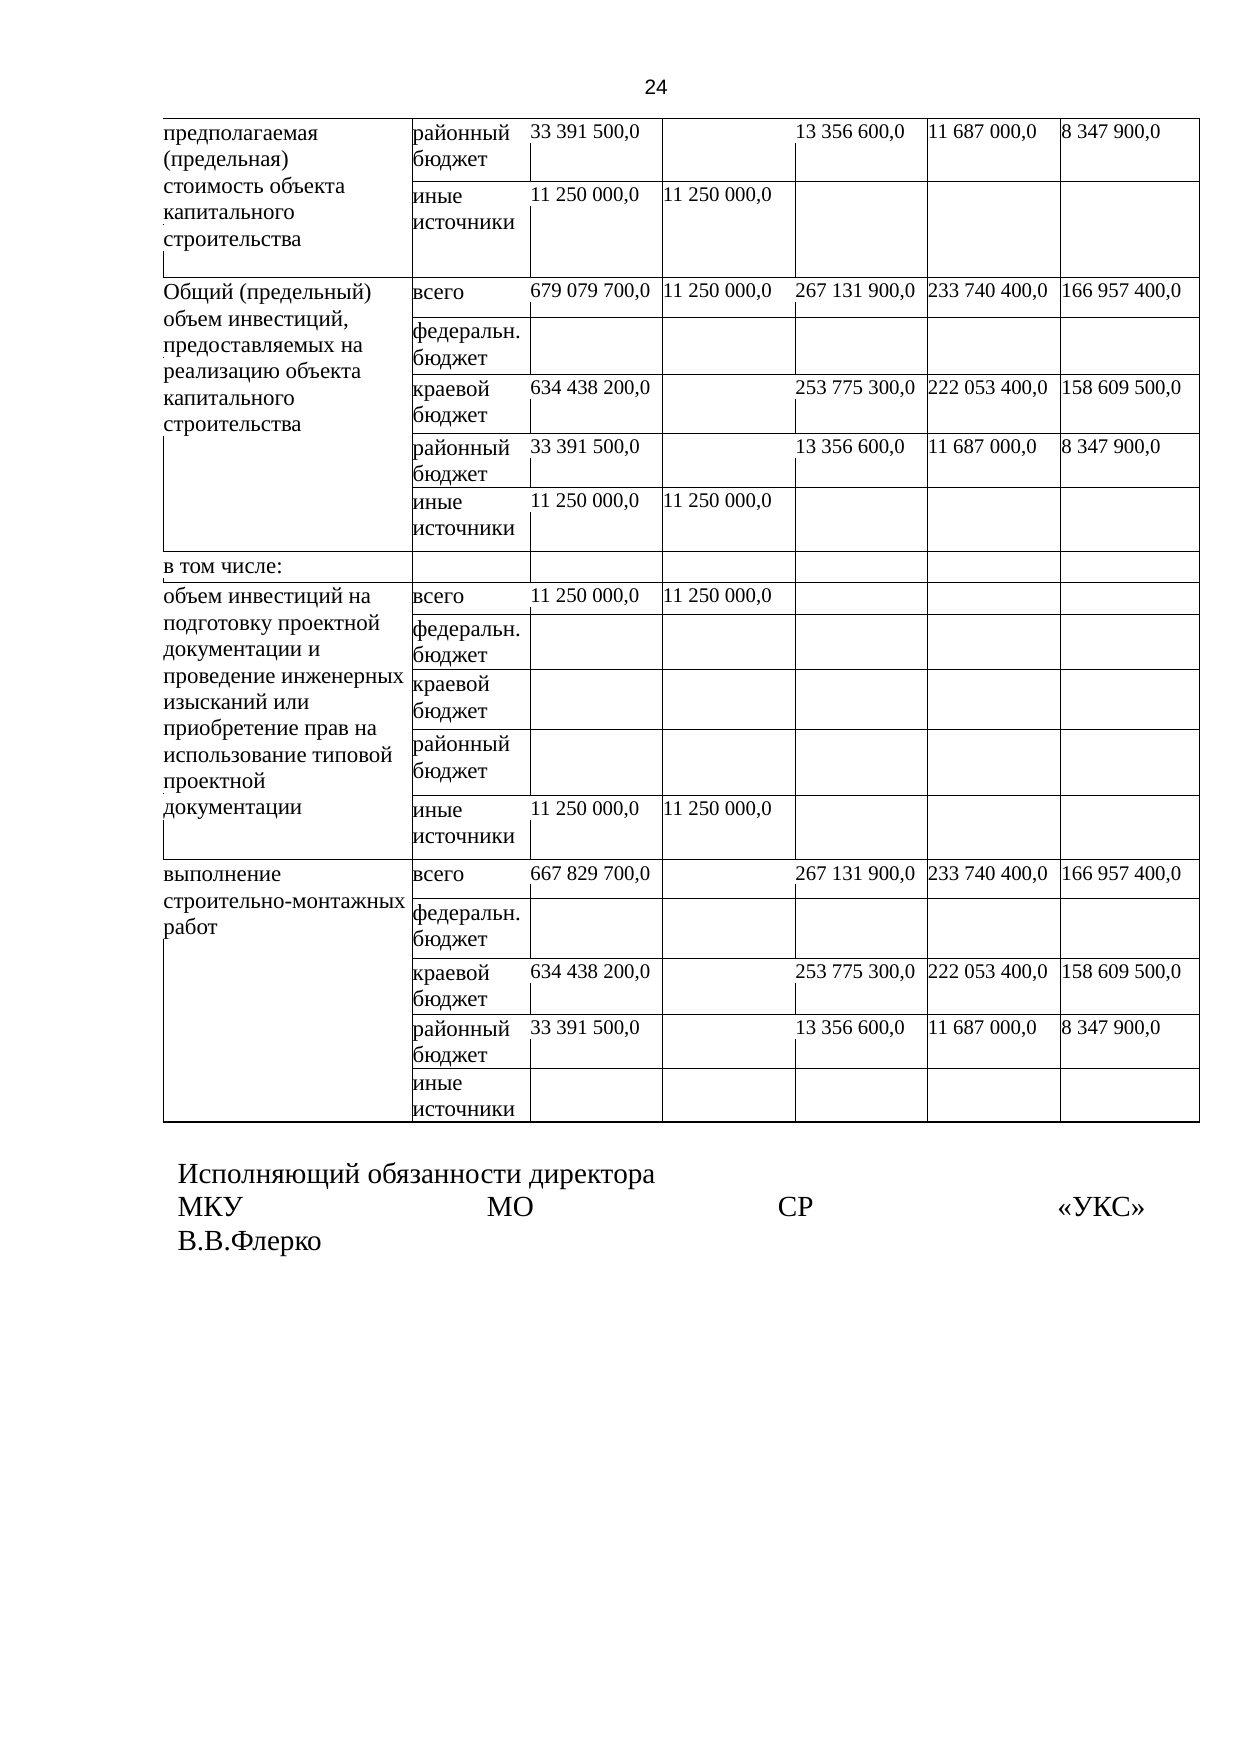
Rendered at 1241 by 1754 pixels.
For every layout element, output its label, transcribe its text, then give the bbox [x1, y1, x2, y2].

table_cell [1200, 181, 1204, 277]
table_cell 11 250 000,0 [663, 488, 795, 551]
table_cell иные источники [413, 488, 530, 551]
table_cell 11 250 000,0 [663, 278, 795, 317]
table_cell [796, 670, 927, 729]
table_cell 11 250 000,0 [531, 182, 662, 277]
table_cell [1061, 899, 1199, 958]
table_cell [663, 615, 795, 669]
table_cell [1200, 433, 1204, 487]
table_cell 158 609 500,0 [1061, 959, 1199, 1014]
table_cell [1200, 374, 1204, 433]
table_cell 253 775 300,0 [796, 375, 927, 433]
table_cell 267 131 900,0 [796, 278, 927, 317]
table_cell 13 356 600,0 [796, 1015, 927, 1068]
table_cell [928, 1069, 1060, 1121]
table_cell 11 687 000,0 [928, 434, 1060, 487]
table_cell 634 438 200,0 [531, 375, 662, 433]
table_cell районный бюджет [413, 730, 530, 795]
table_cell 11 250 000,0 [531, 796, 662, 859]
table_cell районный бюджет [413, 119, 530, 181]
table_cell [1061, 796, 1199, 859]
table_cell [663, 1069, 795, 1121]
table_cell [796, 899, 927, 958]
table_cell [1200, 1014, 1204, 1068]
table_cell [1200, 898, 1204, 958]
table_cell 11 250 000,0 [663, 583, 795, 614]
table_cell [1200, 958, 1204, 1014]
table_cell [1061, 583, 1199, 614]
table_cell [1061, 1069, 1199, 1121]
table_cell федеральн. бюджет [413, 318, 530, 374]
table_cell [1200, 1068, 1204, 1121]
table_cell в том числе: [164, 552, 412, 582]
table_cell предполагаемая (предельная) стоимость объекта капитального строительства [164, 119, 412, 277]
table_cell [796, 552, 927, 582]
table_cell выполнение строительно-монтажных работ [164, 860, 412, 1121]
table_cell [1200, 729, 1204, 795]
table_cell 8 347 900,0 [1061, 434, 1199, 487]
table_cell всего [413, 583, 530, 614]
table_cell [531, 552, 662, 582]
table_cell [1061, 182, 1199, 277]
table_cell 8 347 900,0 [1061, 119, 1199, 181]
table_cell 11 250 000,0 [663, 796, 795, 859]
table_cell [663, 318, 795, 374]
table_cell [796, 583, 927, 614]
table_cell [928, 796, 1060, 859]
table_cell иные источники [413, 1069, 530, 1121]
table_cell [1200, 317, 1204, 374]
table_cell 33 391 500,0 [531, 434, 662, 487]
table_cell [796, 615, 927, 669]
table_cell [1200, 614, 1204, 669]
table_cell 222 053 400,0 [928, 375, 1060, 433]
table_cell 11 687 000,0 [928, 1015, 1060, 1068]
table_cell 11 250 000,0 [531, 583, 662, 614]
table_cell [1200, 795, 1204, 859]
table_cell [796, 318, 927, 374]
table_cell [663, 552, 795, 582]
table_cell 233 740 400,0 [928, 278, 1060, 317]
table_cell [1061, 318, 1199, 374]
table_cell [1200, 859, 1204, 898]
table_cell 166 957 400,0 [1061, 278, 1199, 317]
table_cell [531, 318, 662, 374]
table_cell 253 775 300,0 [796, 959, 927, 1014]
table_cell [928, 670, 1060, 729]
table_cell [796, 1069, 927, 1121]
table_cell 8 347 900,0 [1061, 1015, 1199, 1068]
table_cell объем инвестиций на подготовку проектной документации и проведение инженерных изысканий или приобретение прав на использование типовой проектной документации [164, 583, 412, 859]
table_cell [531, 730, 662, 795]
table_cell [663, 730, 795, 795]
table_cell 33 391 500,0 [531, 1015, 662, 1068]
table_cell [928, 583, 1060, 614]
table_cell [1200, 551, 1204, 582]
table_cell [1200, 277, 1204, 317]
table_cell краевой бюджет [413, 375, 530, 433]
table_cell иные источники [413, 182, 530, 277]
text МКУ МО СР «УКС» В.В.Флерко [177, 1189, 1146, 1257]
table_cell [663, 119, 795, 181]
table_cell [796, 488, 927, 551]
table_cell Общий (предельный) объем инвестиций, предоставляемых на реализацию объекта капитального строительства [164, 278, 412, 551]
table_cell 158 609 500,0 [1061, 375, 1199, 433]
table_cell [928, 552, 1060, 582]
table_cell 166 957 400,0 [1061, 860, 1199, 898]
table_cell [531, 899, 662, 958]
table_cell [663, 899, 795, 958]
table_cell всего [413, 278, 530, 317]
table_cell 634 438 200,0 [531, 959, 662, 1014]
table_cell 11 250 000,0 [531, 488, 662, 551]
table_cell [663, 860, 795, 898]
table_cell [663, 670, 795, 729]
table_cell 679 079 700,0 [531, 278, 662, 317]
table_cell федеральн. бюджет [413, 899, 530, 958]
table_cell 33 391 500,0 [531, 119, 662, 181]
table_cell [928, 730, 1060, 795]
table_cell [928, 488, 1060, 551]
table_cell 11 687 000,0 [928, 119, 1060, 181]
table_cell федеральн. бюджет [413, 615, 530, 669]
table_cell 13 356 600,0 [796, 434, 927, 487]
table_cell [1061, 552, 1199, 582]
table_cell [1061, 730, 1199, 795]
table_cell [1200, 582, 1204, 614]
table_cell [1061, 670, 1199, 729]
table_cell [663, 434, 795, 487]
table_cell [928, 899, 1060, 958]
table_cell [663, 959, 795, 1014]
table_cell [1200, 669, 1204, 729]
table_cell [1200, 118, 1204, 181]
table_cell [796, 730, 927, 795]
table_cell [796, 796, 927, 859]
table_cell 11 250 000,0 [663, 182, 795, 277]
table_cell [413, 552, 530, 582]
table_cell [1061, 488, 1199, 551]
table_cell [796, 182, 927, 277]
table_cell [1061, 615, 1199, 669]
table_cell [928, 182, 1060, 277]
table_cell 667 829 700,0 [531, 860, 662, 898]
table_cell районный бюджет [413, 434, 530, 487]
table_cell 222 053 400,0 [928, 959, 1060, 1014]
table_cell краевой бюджет [413, 959, 530, 1014]
table_cell всего [413, 860, 530, 898]
table_cell [928, 615, 1060, 669]
table_cell [928, 318, 1060, 374]
table_cell краевой бюджет [413, 670, 530, 729]
table_cell [531, 615, 662, 669]
table_cell иные источники [413, 796, 530, 859]
table_cell районный бюджет [413, 1015, 530, 1068]
table_cell 13 356 600,0 [796, 119, 927, 181]
table_cell [1200, 487, 1204, 551]
table_cell 267 131 900,0 [796, 860, 927, 898]
table_cell [663, 1015, 795, 1068]
table_cell [531, 670, 662, 729]
table_cell 233 740 400,0 [928, 860, 1060, 898]
table_cell [663, 375, 795, 433]
text Исполняющий обязанности директора [177, 1156, 1146, 1189]
table_cell [531, 1069, 662, 1121]
